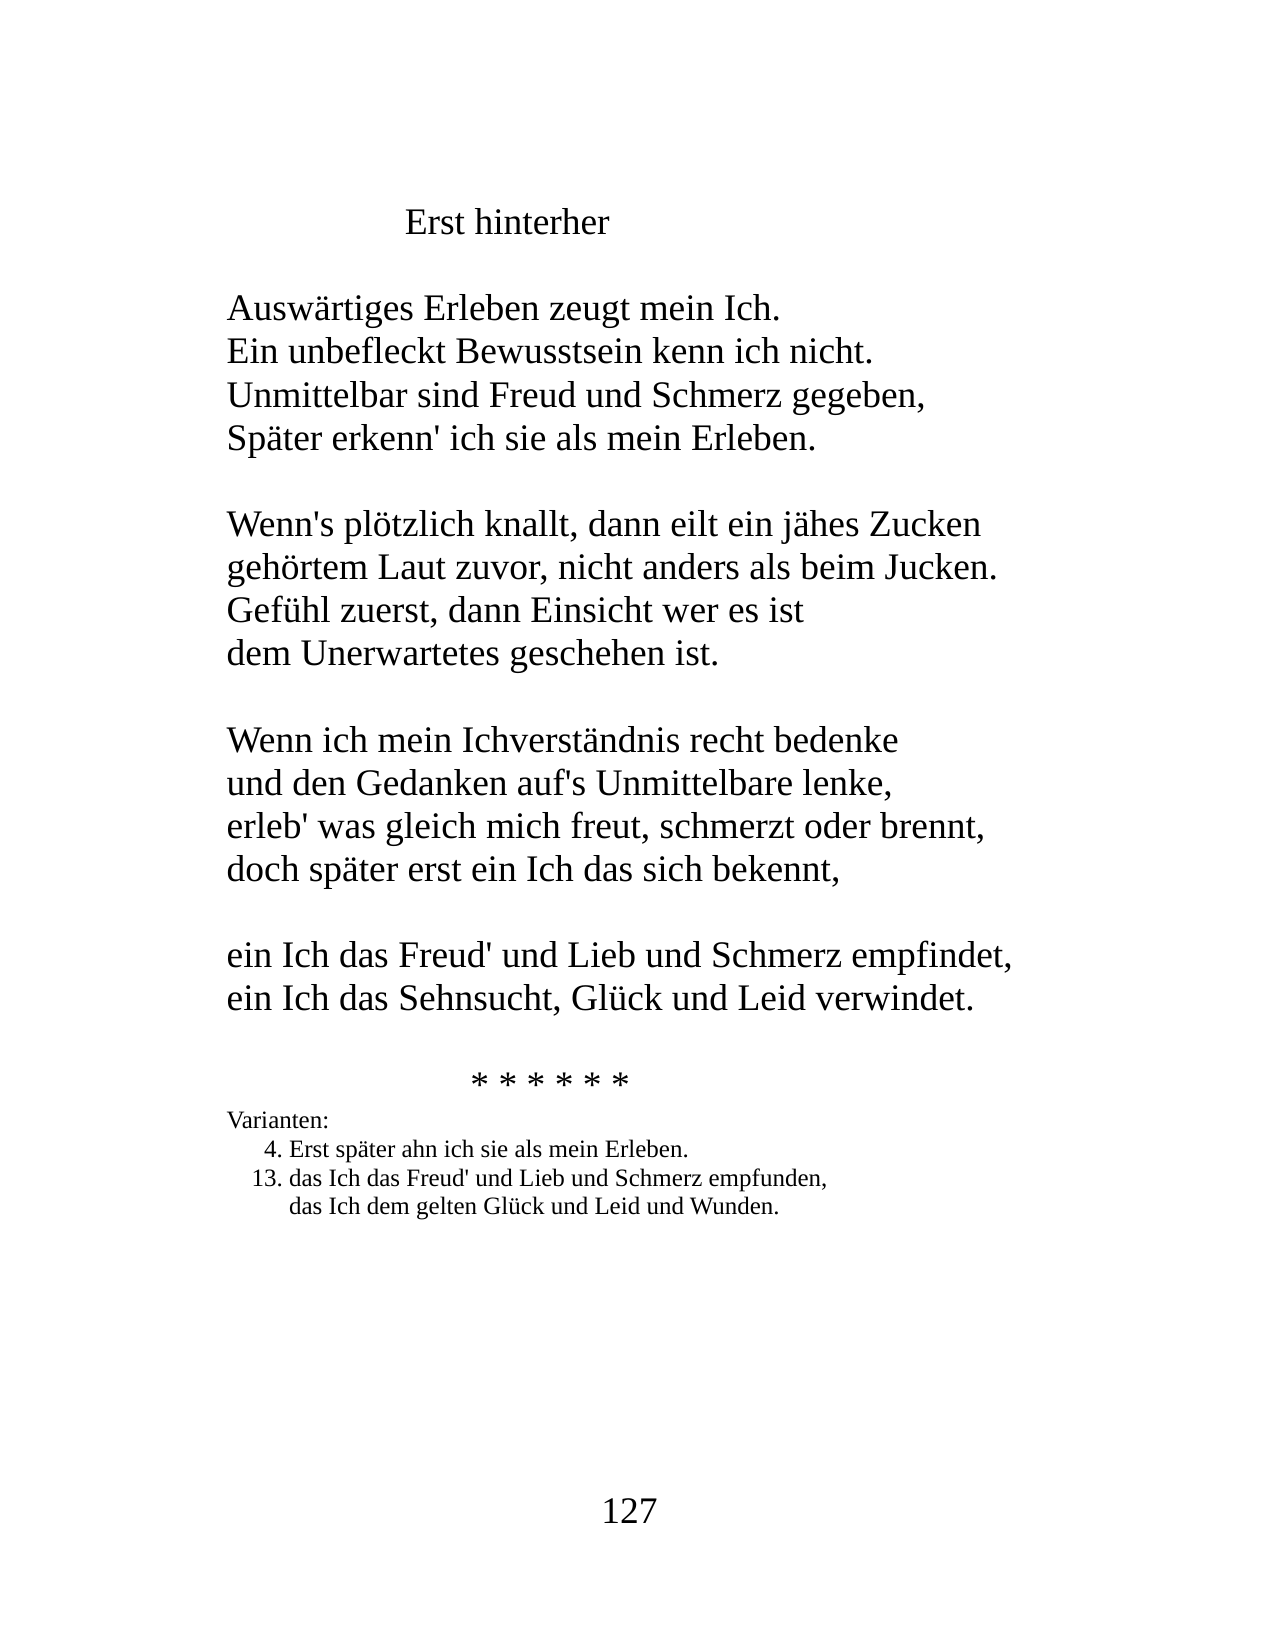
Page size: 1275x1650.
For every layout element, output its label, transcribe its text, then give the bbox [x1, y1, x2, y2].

text Ein unbefleckt Bewusstsein kenn ich nicht. [226, 329, 1157, 372]
text erleb' was gleich mich freut, schmerzt oder brennt, [226, 803, 1157, 846]
text 13. das Ich das Freud' und Lieb und Schmerz empfunden, [226, 1163, 1157, 1191]
text Später erkenn' ich sie als mein Erleben. [226, 415, 1157, 458]
text Wenn ich mein Ichverständnis recht bedenke [226, 717, 1157, 760]
text das Ich dem gelten Glück und Leid und Wunden. [226, 1191, 1157, 1220]
text gehörtem Laut zuvor, nicht anders als beim Jucken. [226, 544, 1157, 588]
text Wenn's plötzlich knallt, dann eilt ein jähes Zucken [226, 501, 1157, 544]
text Varianten: [226, 1105, 1157, 1134]
text Erst hinterher [226, 199, 1157, 243]
text Unmittelbar sind Freud und Schmerz gegeben, [226, 372, 1157, 415]
text ein Ich das Sehnsucht, Glück und Leid verwindet. [226, 976, 1157, 1019]
text 4. Erst später ahn ich sie als mein Erleben. [226, 1134, 1157, 1163]
text Auswärtiges Erleben zeugt mein Ich. [226, 286, 1157, 329]
text doch später erst ein Ich das sich bekennt, [226, 846, 1157, 889]
text ein Ich das Freud' und Lieb und Schmerz empfindet, [226, 933, 1157, 976]
text und den Gedanken auf's Unmittelbare lenke, [226, 760, 1157, 803]
text Gefühl zuerst, dann Einsicht wer es ist [226, 588, 1157, 631]
text * * * * * * [226, 1062, 1157, 1105]
text dem Unerwartetes geschehen ist. [226, 631, 1157, 674]
